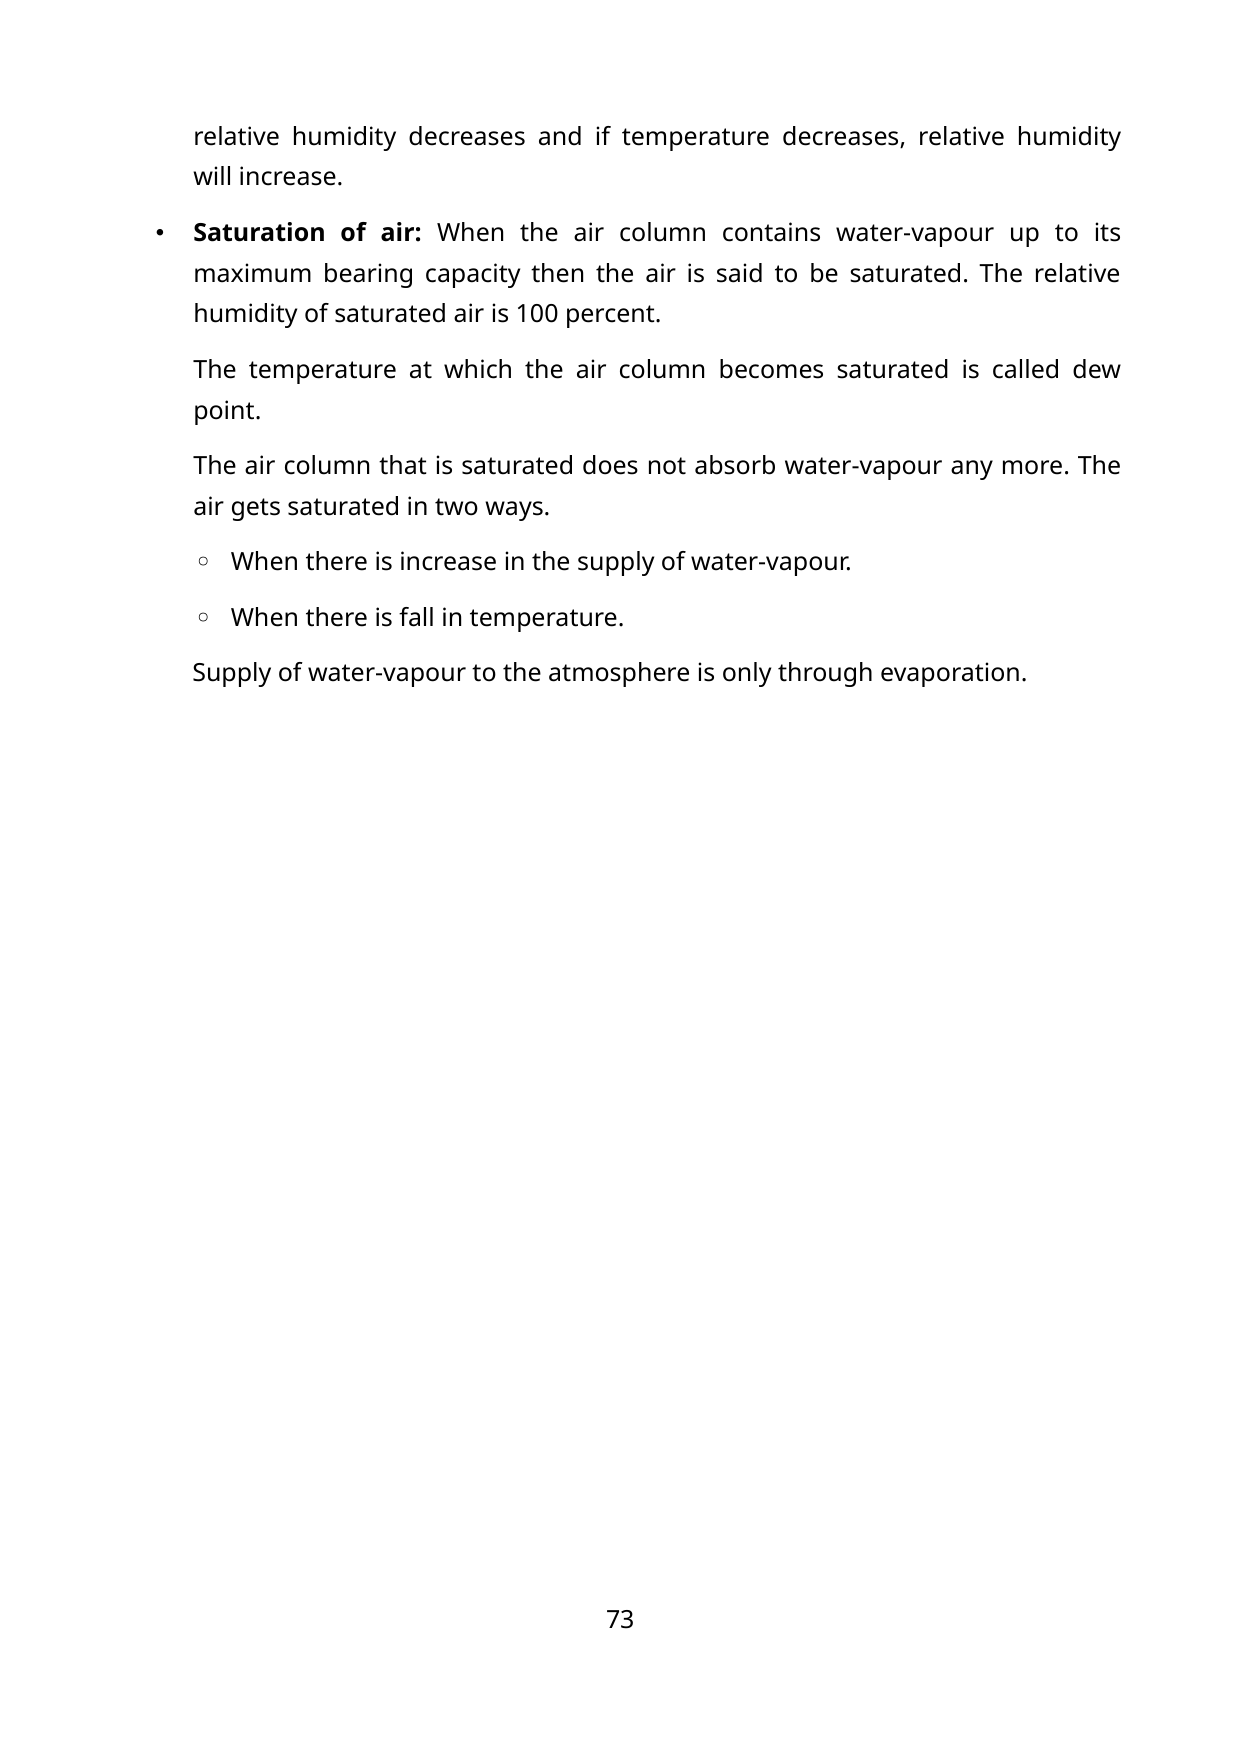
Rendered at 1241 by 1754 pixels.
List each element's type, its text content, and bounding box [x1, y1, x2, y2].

list When there is increase in the supply of water-vapour. [193, 544, 1122, 578]
list Saturation of air: When the air column contains water-vapour up to its maximum bearing capacity then the air is said to be saturated. The relative humidity of saturated air is 100 percent. [156, 214, 1122, 330]
list relative humidity decreases and if temperature decreases, relative humidity will increase. [156, 118, 1122, 193]
list When there is fall in temperature. [193, 599, 1122, 633]
list The temperature at which the air column becomes saturated is called dew point. [156, 351, 1122, 426]
list The air column that is saturated does not absorb water-vapour any more. The air gets saturated in two ways. [156, 448, 1122, 523]
text Supply of water-vapour to the atmosphere is only through evaporation. [192, 655, 1122, 689]
